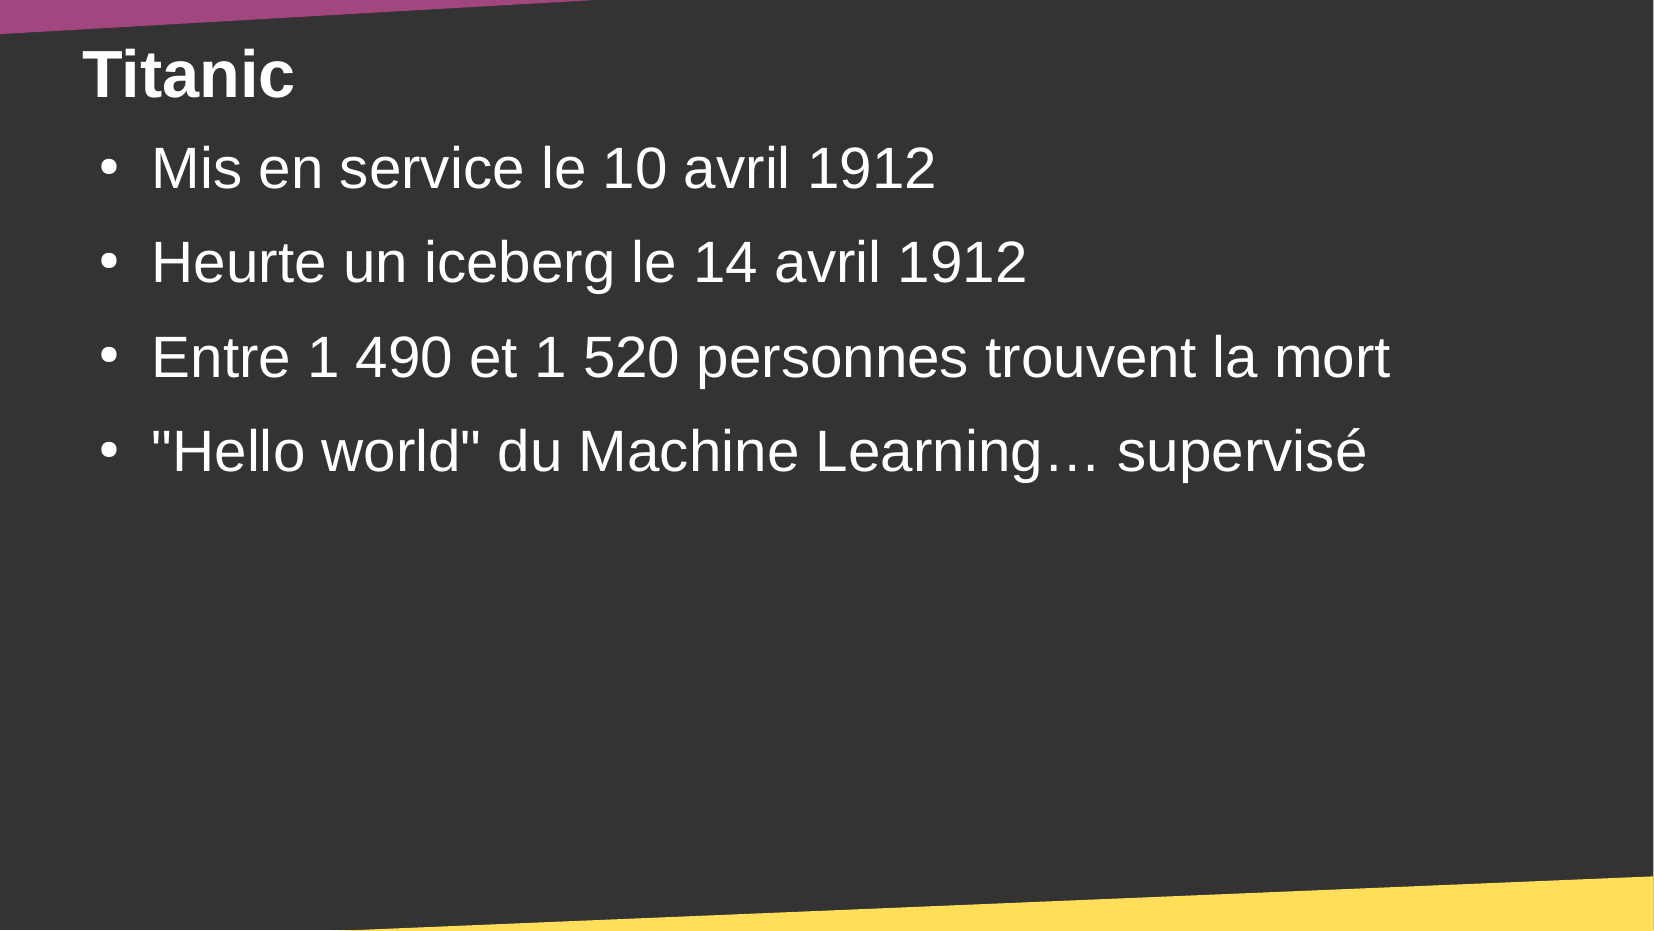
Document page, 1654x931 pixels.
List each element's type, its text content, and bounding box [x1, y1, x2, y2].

text_box [0, 0, 595, 35]
title Titanic [82, 37, 1571, 114]
text_box [333, 876, 1654, 931]
list Mis en service le 10 avril 1912 Heurte un iceberg le 14 avril 1912 Entre 1 490 et 1 520 personnes trouvent la mort "Hello world" du Machine Learning… supervisé [80, 135, 1620, 662]
